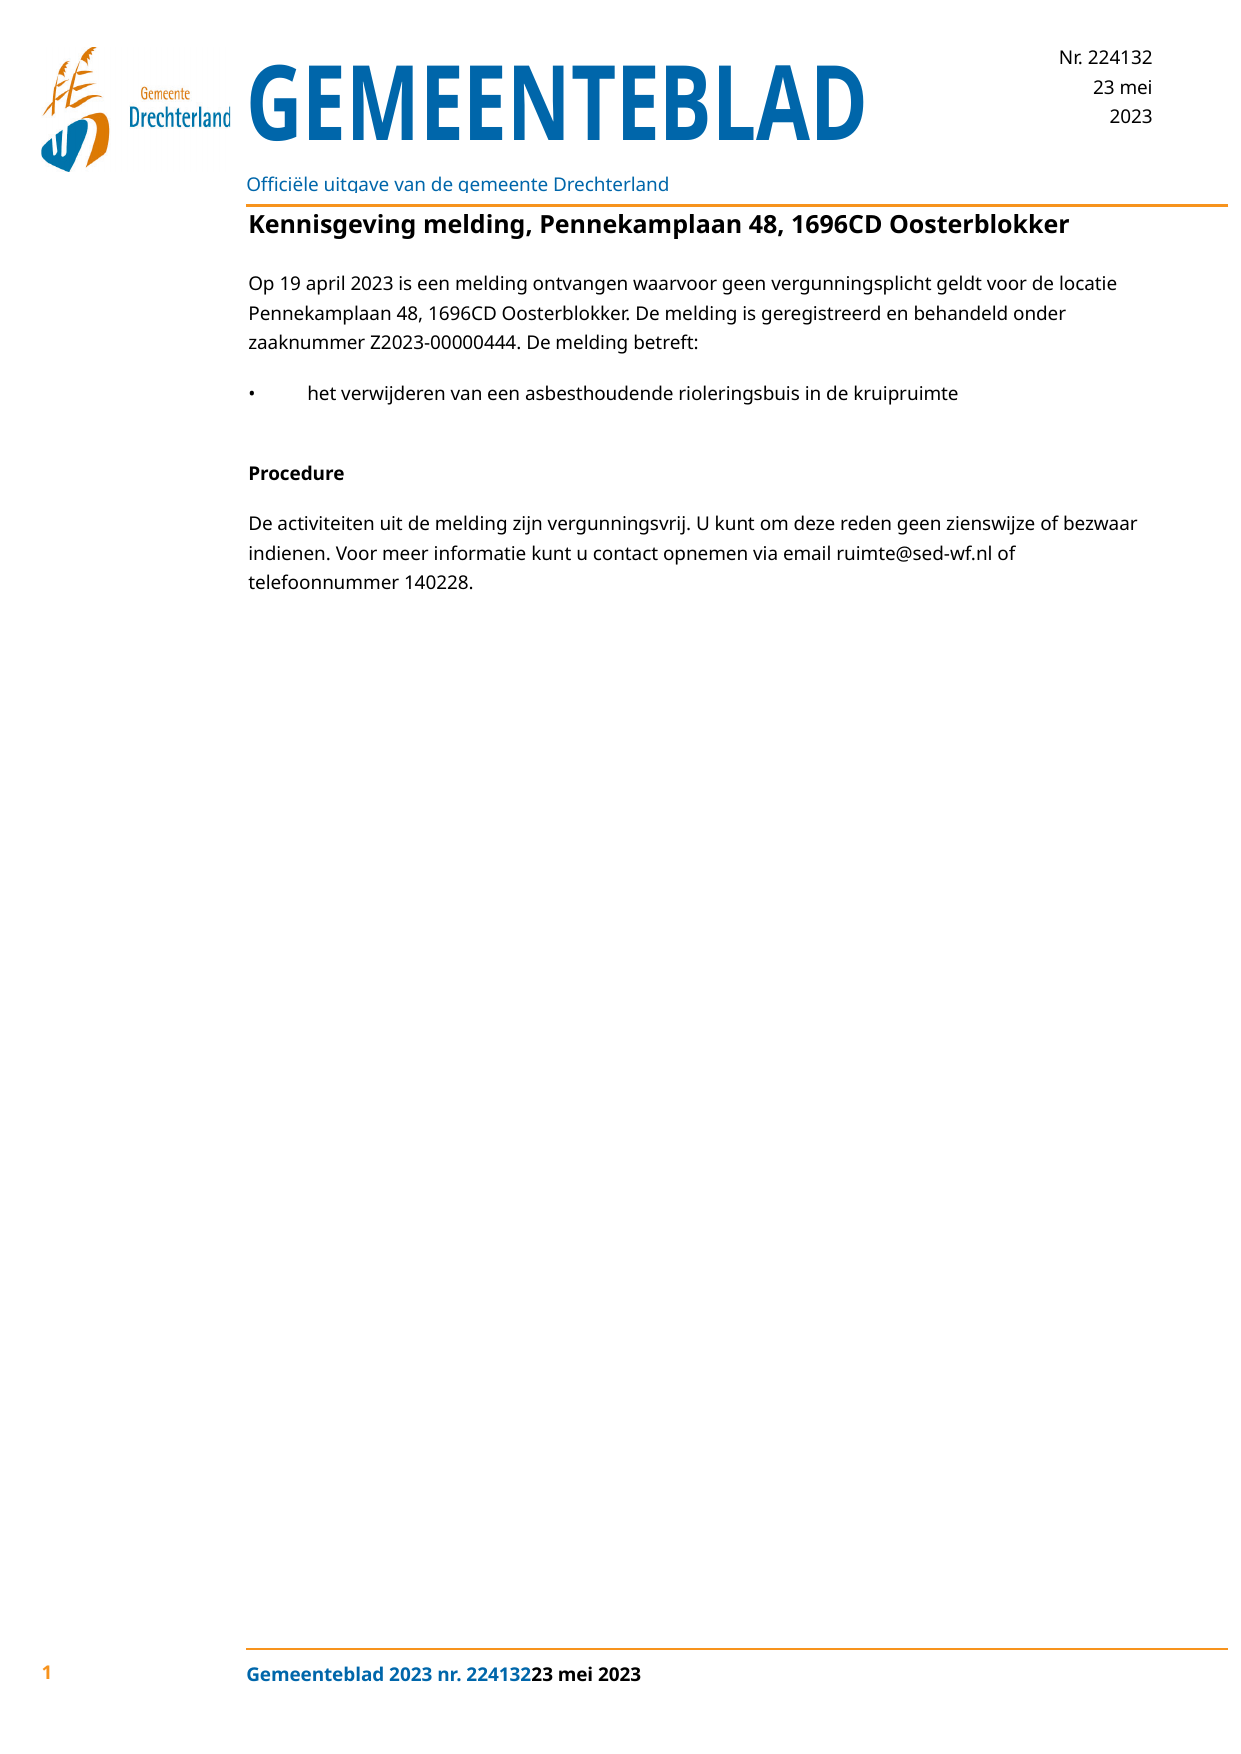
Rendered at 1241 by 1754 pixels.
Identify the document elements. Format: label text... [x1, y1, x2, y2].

text Kennisgeving melding, Pennekamplaan 48, 1696CD Oosterblokker [248, 207, 1152, 241]
list het verwijderen van een asbesthoudende rioleringsbuis in de kruipruimte [248, 380, 1152, 406]
text Op 19 april 2023 is een melding ontvangen waarvoor geen vergunningsplicht geldt voor de locatie Pennekamplaan 48, 1696CD Oosterblokker. De melding is geregistreerd en behandeld onder zaaknummer Z2023-00000444. De melding betreft: [248, 270, 1152, 355]
picture [226, 115, 231, 124]
text Procedure [248, 460, 1152, 486]
text De activiteiten uit de melding zijn vergunningsvrij. U kunt om deze reden geen zienswijze of bezwaar indienen. Voor meer informatie kunt u contact opnemen via email ruimte@sed-wf.nl of telefoonnummer 140228. [248, 510, 1152, 595]
picture [41, 47, 231, 172]
picture [41, 158, 64, 172]
